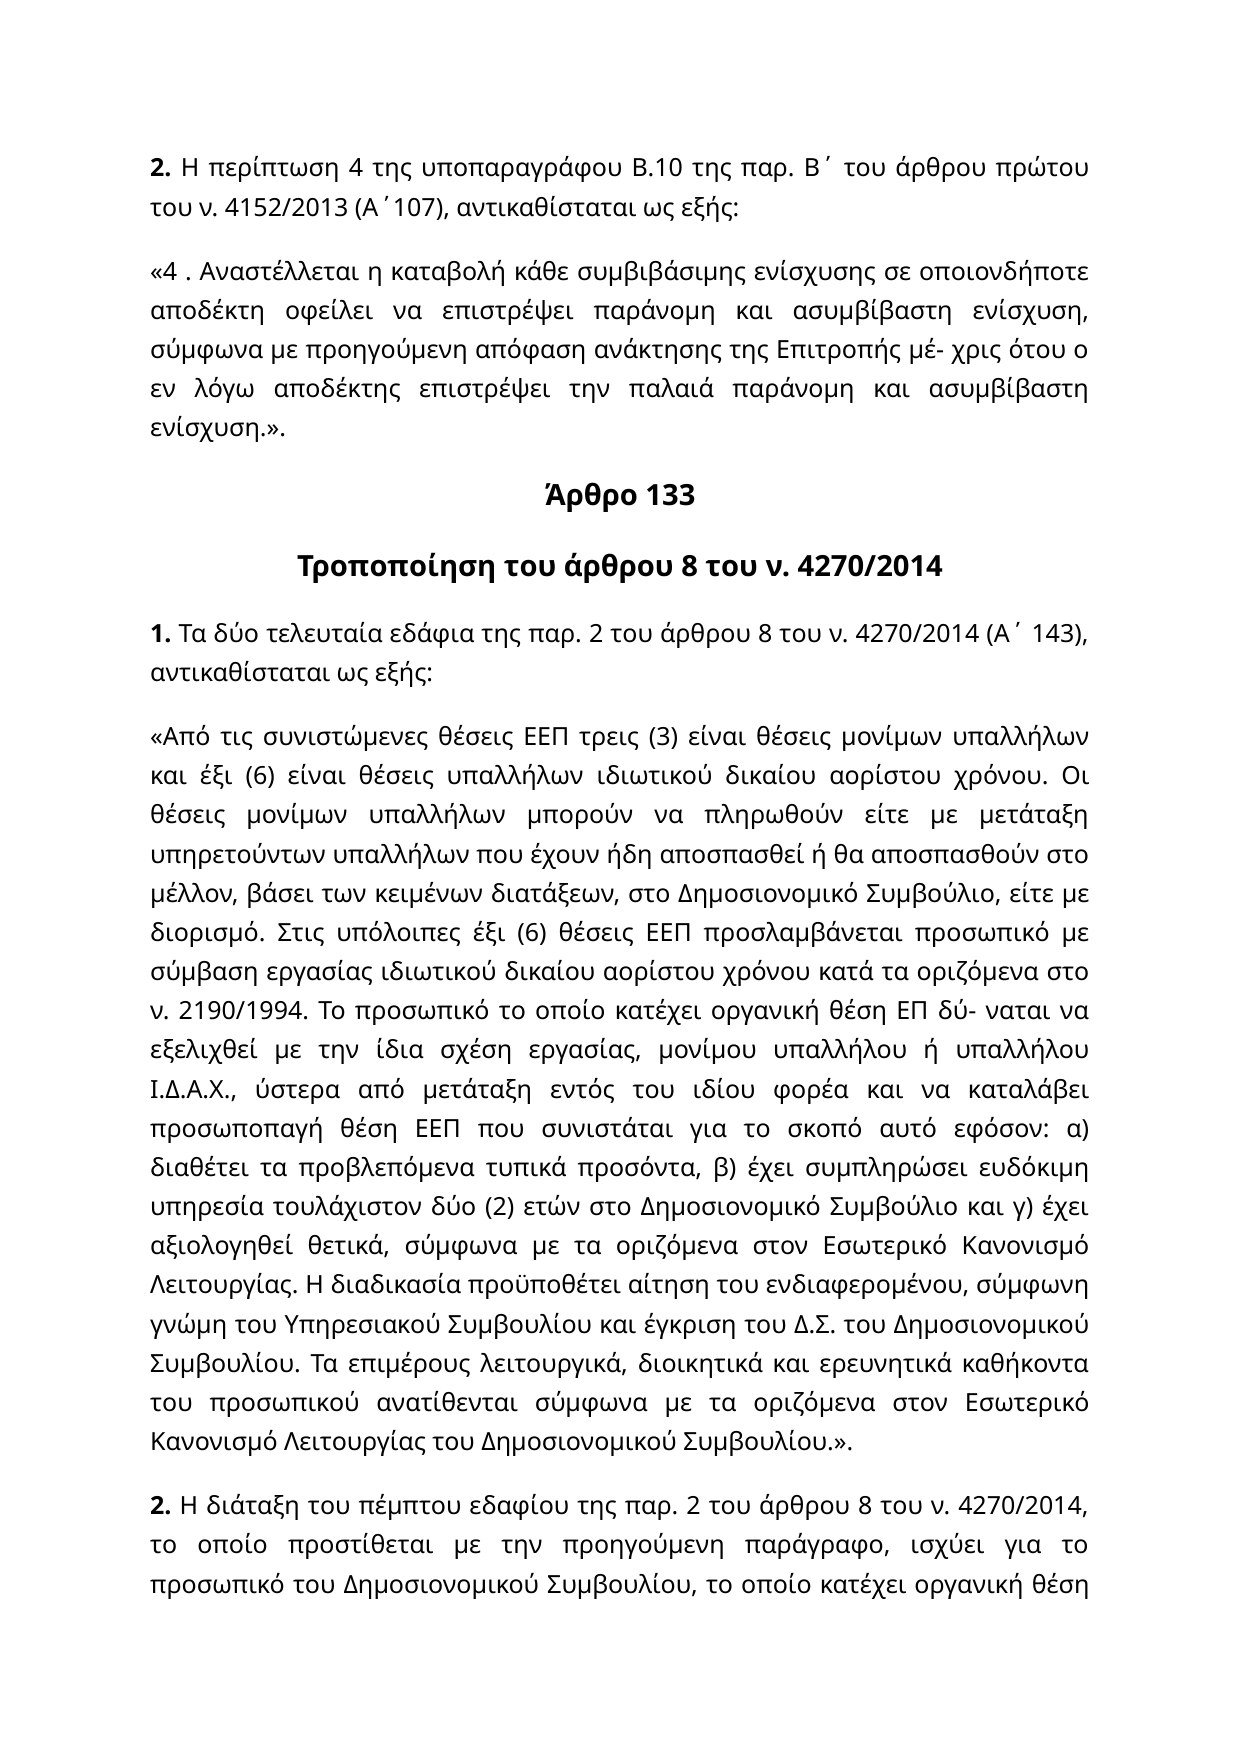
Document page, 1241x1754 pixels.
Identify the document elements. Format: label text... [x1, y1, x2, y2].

text «4 . Αναστέλλεται η καταβολή κάθε συμβιβάσιμης ενίσχυσης σε οποιονδήποτε αποδέκτη οφείλει να επιστρέψει παράνομη και ασυμβίβαστη ενίσχυση, σύμφωνα με προηγούμενη απόφαση ανάκτησης της Επιτροπής μέ- χρις ότου ο εν λόγω αποδέκτης επιστρέψει την παλαιά παράνομη και ασυμβίβαστη ενίσχυση.». [150, 253, 1090, 444]
text 1. Τα δύο τελευταία εδάφια της παρ. 2 του άρθρου 8 του ν. 4270/2014 (Α΄ 143), αντικαθίσταται ως εξής: [150, 615, 1090, 689]
subtitle Άρθρο 133 [150, 474, 1090, 514]
subtitle Τροποποίηση του άρθρου 8 του ν. 4270/2014 [150, 545, 1090, 584]
text 2. Η περίπτωση 4 της υποπαραγράφου Β.10 της παρ. Β΄ του άρθρου πρώτου του ν. 4152/2013 (Α΄107), αντικαθίσταται ως εξής: [150, 150, 1090, 223]
text 2. Η διάταξη του πέμπτου εδαφίου της παρ. 2 του άρθρου 8 του ν. 4270/2014, το οποίο προστίθεται με την προηγούμενη παράγραφο, ισχύει για το προσωπικό του Δημοσιονομικού Συμβουλίου, το οποίο κατέχει οργανική θέση [150, 1488, 1090, 1600]
text «Από τις συνιστώμενες θέσεις ΕΕΠ τρεις (3) είναι θέσεις μονίμων υπαλλήλων και έξι (6) είναι θέσεις υπαλλήλων ιδιωτικού δικαίου αορίστου χρόνου. Οι θέσεις μονίμων υπαλλήλων μπορούν να πληρωθούν είτε με μετάταξη υπηρετούντων υπαλλήλων που έχουν ήδη αποσπασθεί ή θα αποσπασθούν στο μέλλον, βάσει των κειμένων διατάξεων, στο Δημοσιονομικό Συμβούλιο, είτε με διορισμό. Στις υπόλοιπες έξι (6) θέσεις ΕΕΠ προσλαμβάνεται προσωπικό με σύμβαση εργασίας ιδιωτικού δικαίου αορίστου χρόνου κατά τα οριζόμενα στο ν. 2190/1994. Το προσωπικό το οποίο κατέχει οργανική θέση ΕΠ δύ- ναται να εξελιχθεί με την ίδια σχέση εργασίας, μονίμου υπαλλήλου ή υπαλλήλου Ι.Δ.Α.Χ., ύστερα από μετάταξη εντός του ιδίου φορέα και να καταλάβει προσωποπαγή θέση ΕΕΠ που συνιστάται για το σκοπό αυτό εφόσον: α) διαθέτει τα προβλεπόμενα τυπικά προσόντα, β) έχει συμπληρώσει ευδόκιμη υπηρεσία τουλάχιστον δύο (2) ετών στο Δημοσιονομικό Συμβούλιο και γ) έχει αξιολογηθεί θετικά, σύμφωνα με τα οριζόμενα στον Εσωτερικό Κανονισμό Λειτουργίας. Η διαδικασία προϋποθέτει αίτηση του ενδιαφερομένου, σύμφωνη γνώμη του Υπηρεσιακού Συμβουλίου και έγκριση του Δ.Σ. του Δημοσιονομικού Συμβουλίου. Τα επιμέρους λειτουργικά, διοικητικά και ερευνητικά καθήκοντα του προσωπικού ανατίθενται σύμφωνα με τα οριζόμενα στον Εσωτερικό Κανονισμό Λειτουργίας του Δημοσιονομικού Συμβουλίου.». [150, 719, 1090, 1458]
